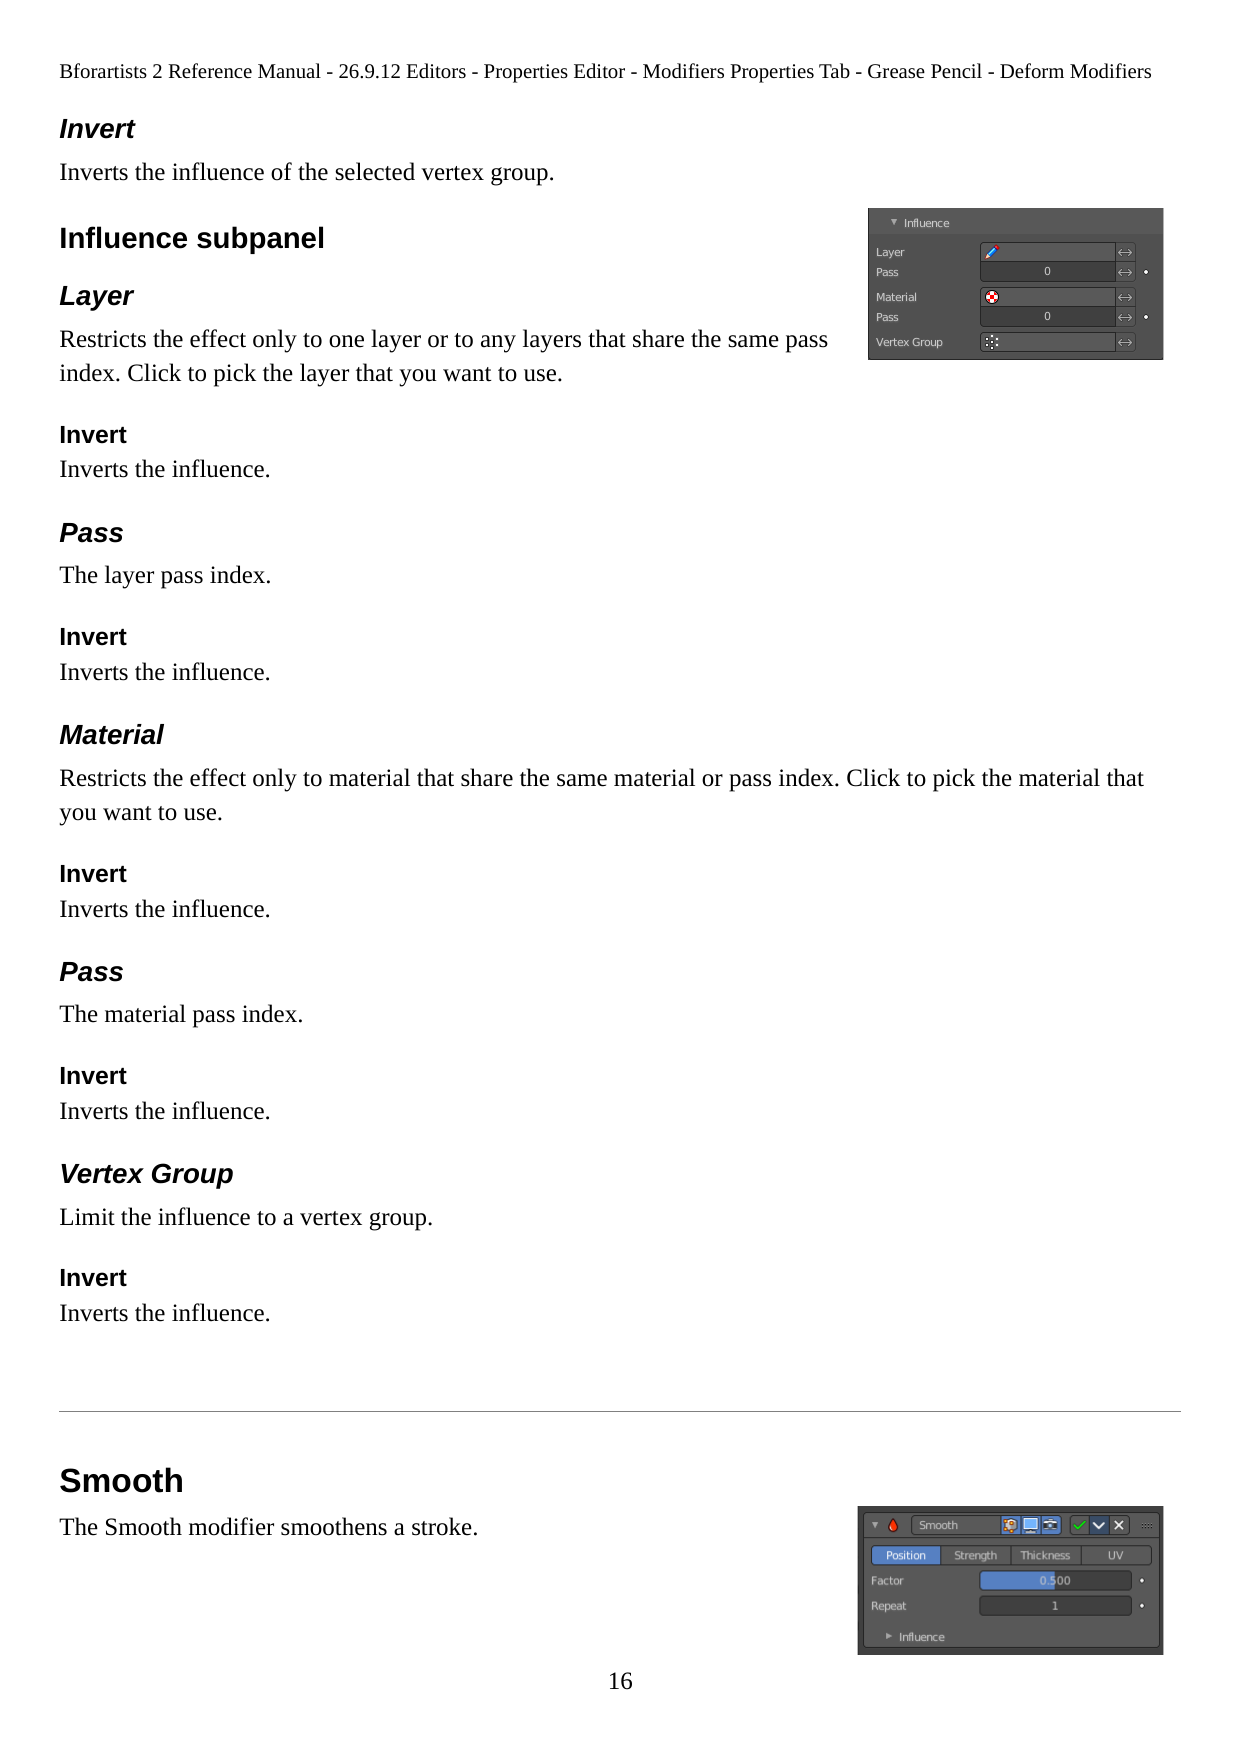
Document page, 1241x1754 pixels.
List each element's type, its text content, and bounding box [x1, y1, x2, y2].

text Inverts the influence. [59, 1096, 1181, 1125]
subtitle [1164, 279, 1181, 311]
text Inverts the influence of the selected vertex group. [59, 157, 1181, 186]
subtitle Invert [59, 113, 1181, 144]
subtitle Influence subpanel [59, 221, 868, 254]
text The Smooth modifier smoothens a stroke. [59, 1512, 857, 1541]
text Inverts the influence. [59, 894, 1181, 922]
subtitle Invert [59, 859, 1181, 887]
picture [857, 1506, 1164, 1655]
text The material pass index. [59, 999, 1181, 1028]
text Restricts the effect only to material that share the same material or pass index. Click to pick the material that you want to use. [59, 763, 1181, 826]
subtitle Vertex Group [59, 1157, 1181, 1189]
text The layer pass index. [59, 561, 1181, 589]
subtitle Smooth [59, 1461, 1181, 1500]
subtitle Invert [59, 1263, 1181, 1292]
text Restricts the effect only to one layer or to any layers that share the same pass index. Click to pick the layer that you want to use. [59, 324, 1181, 387]
text Inverts the influence. [59, 454, 1181, 483]
subtitle Invert [59, 420, 1181, 448]
text Limit the influence to a vertex group. [59, 1202, 1181, 1231]
subtitle [1164, 221, 1181, 254]
subtitle Invert [59, 622, 1181, 651]
picture [868, 208, 1164, 360]
subtitle Layer [59, 279, 868, 311]
subtitle Material [59, 718, 1181, 750]
subtitle Invert [59, 1061, 1181, 1090]
subtitle Pass [59, 955, 1181, 987]
text Inverts the influence. [59, 657, 1181, 686]
subtitle Pass [59, 516, 1181, 548]
text Inverts the influence. [59, 1298, 1181, 1327]
